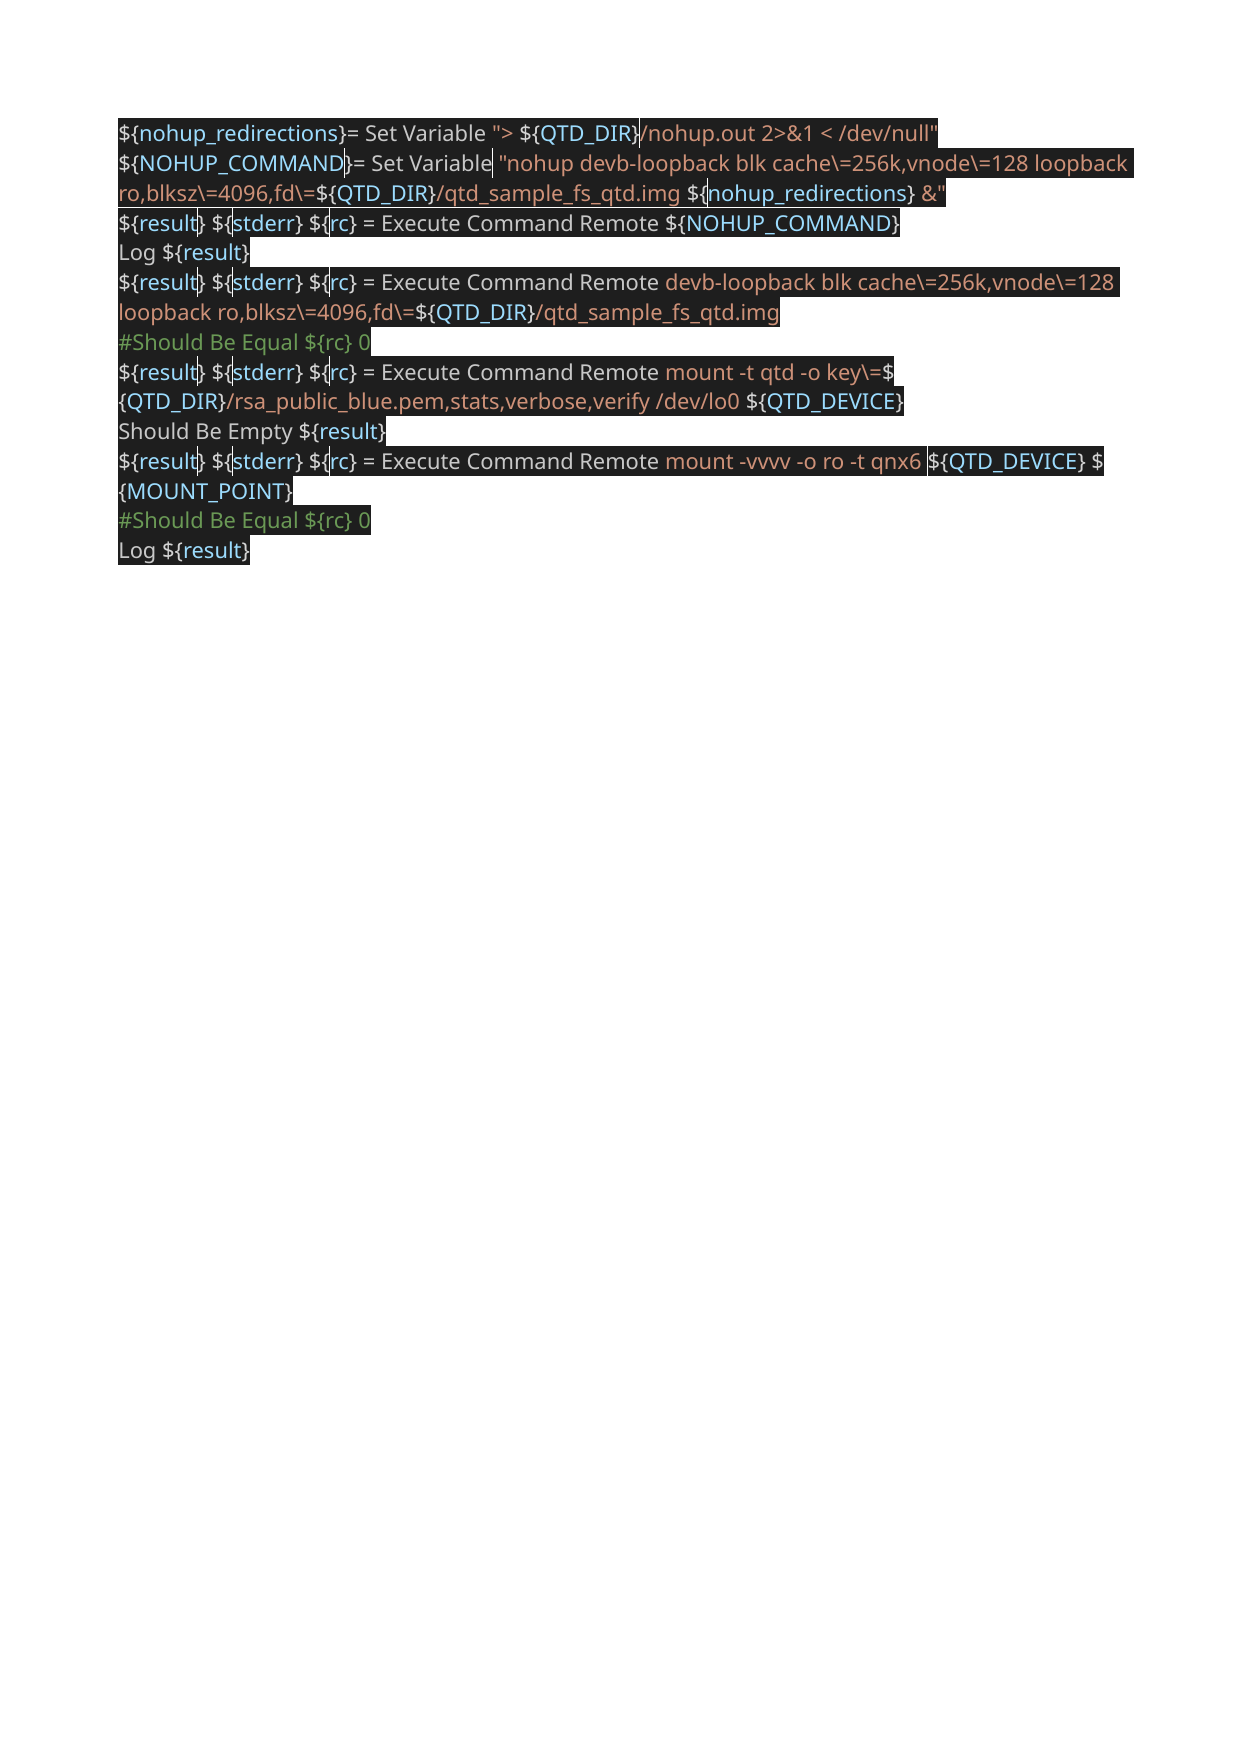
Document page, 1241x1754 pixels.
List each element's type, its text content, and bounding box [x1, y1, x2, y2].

text Log ${result} [118, 535, 1149, 565]
text Should Be Empty ${result} [118, 416, 1149, 446]
text ${result} ${stderr} ${rc} = Execute Command Remote mount -vvvv -o ro -t qnx6 ${QTD_DEVICE} ${MOUNT_POINT} [118, 446, 1149, 505]
text Log ${result} [118, 237, 1149, 267]
text #Should Be Equal ${rc} 0 [118, 505, 1149, 535]
text ${result} ${stderr} ${rc} = Execute Command Remote mount -t qtd -o key\=${QTD_DIR}/rsa_public_blue.pem,stats,verbose,verify /dev/lo0 ${QTD_DEVICE} [118, 356, 1149, 416]
text ${nohup_redirections}= Set Variable "> ${QTD_DIR}/nohup.out 2>&1 < /dev/null" [118, 118, 1149, 148]
text ${result} ${stderr} ${rc} = Execute Command Remote ${NOHUP_COMMAND} [118, 207, 1149, 237]
text #Should Be Equal ${rc} 0 [118, 327, 1149, 356]
text ${NOHUP_COMMAND}= Set Variable "nohup devb-loopback blk cache\=256k,vnode\=128 loopback ro,blksz\=4096,fd\=${QTD_DIR}/qtd_sample_fs_qtd.img ${nohup_redirections} &" [118, 148, 1149, 207]
text ${result} ${stderr} ${rc} = Execute Command Remote devb-loopback blk cache\=256k,vnode\=128 loopback ro,blksz\=4096,fd\=${QTD_DIR}/qtd_sample_fs_qtd.img [118, 267, 1149, 327]
